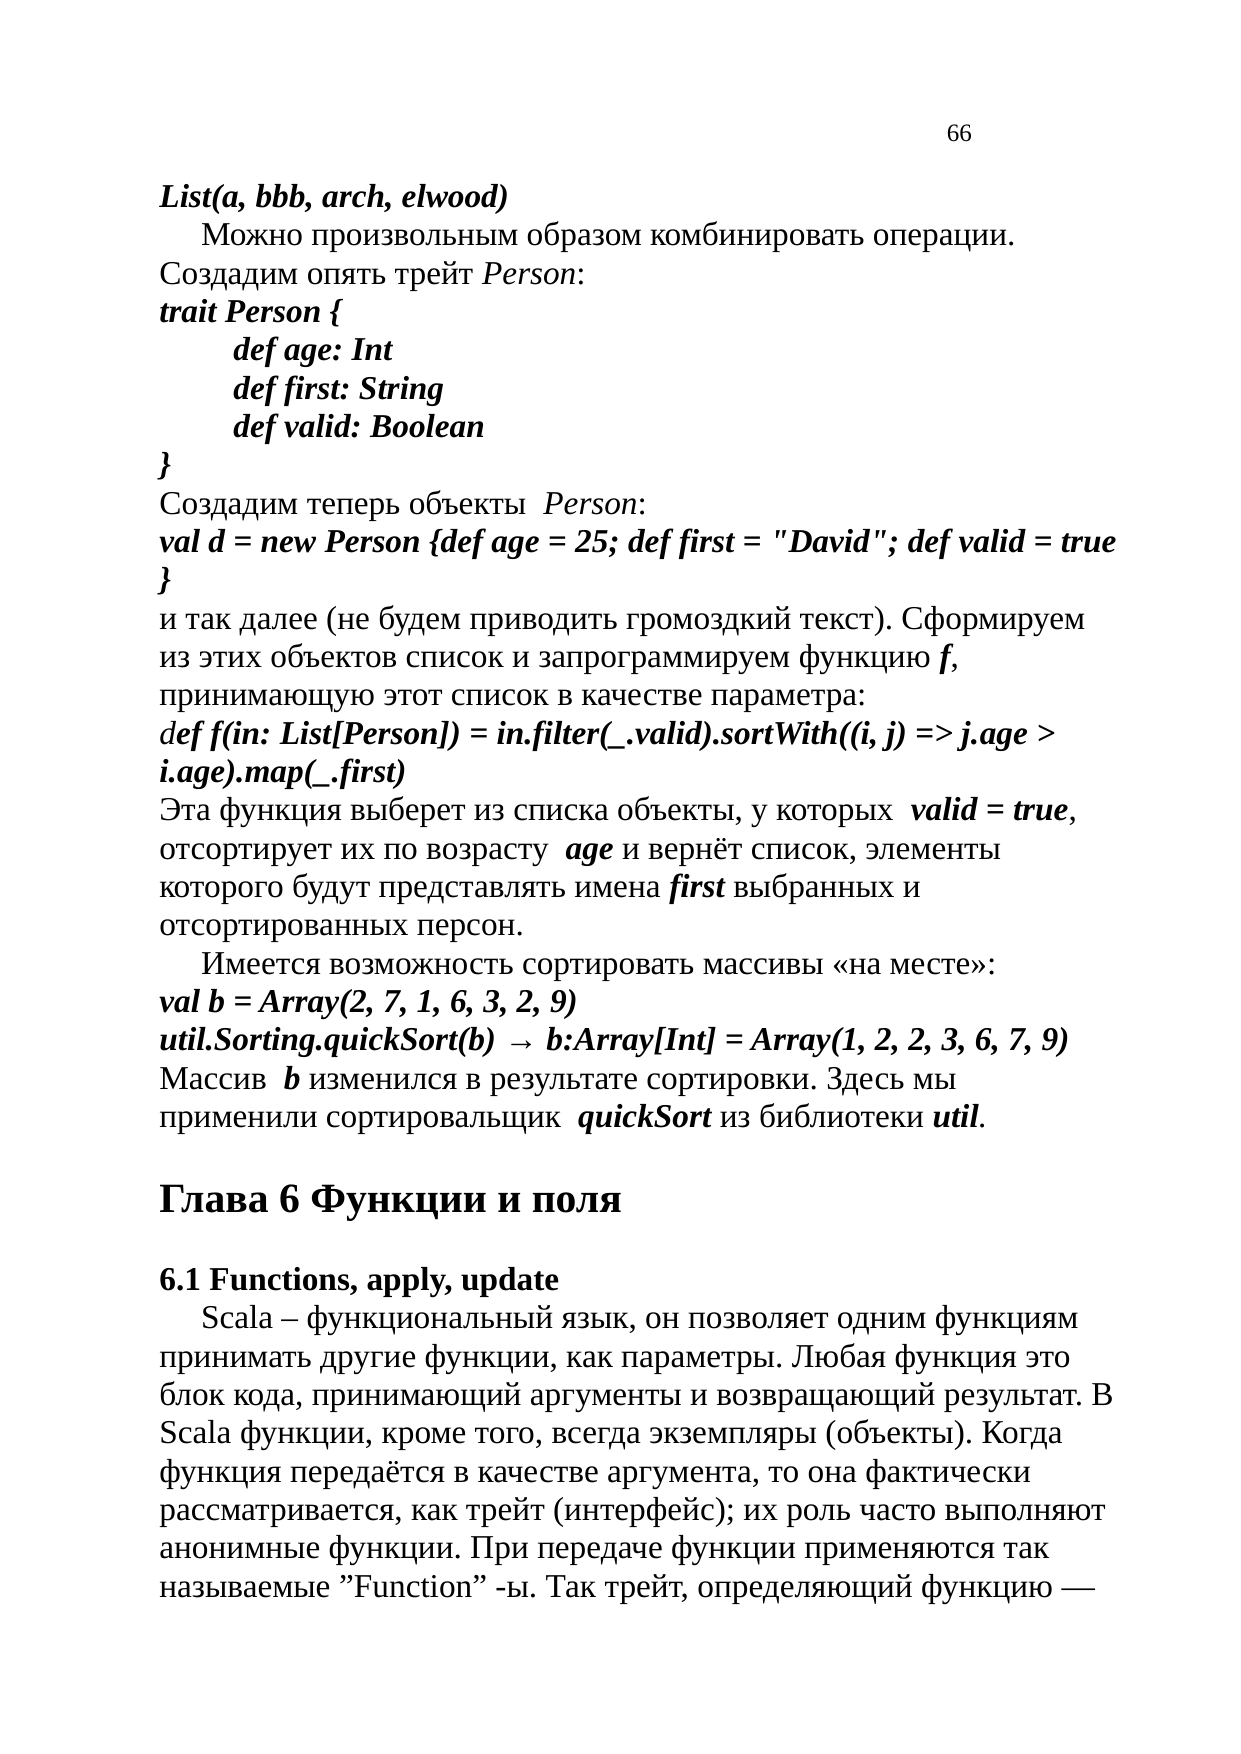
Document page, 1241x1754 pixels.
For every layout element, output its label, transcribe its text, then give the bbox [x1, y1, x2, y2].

text util.Sorting.quickSort(b) → b:Array[Int] = Array(1, 2, 2, 3, 6, 7, 9) [159, 1020, 1122, 1058]
text Глава 6 Функции и поля [159, 1173, 1122, 1221]
text } [159, 445, 1122, 483]
text def valid: Boolean [159, 406, 1122, 445]
text Эта функция выберет из списка объекты, у которых valid = true, отсортирует их по возрасту age и вернёт список, элементы которого будут представлять имена first выбранных и отсортированных персон. [159, 790, 1122, 943]
text и так далее (не будем приводить громоздкий текст). Сформируем из этих объектов список и запрограммируем функцию f, принимающую этот список в качестве параметра: [159, 598, 1122, 713]
text List(a, bbb, arch, elwood) [159, 176, 1122, 215]
text def f(in: List[Person]) = in.filter(_.valid).sortWith((i, j) => j.age > i.age).map(_.first) [159, 713, 1122, 790]
text val b = Array(2, 7, 1, 6, 3, 2, 9) [159, 981, 1122, 1020]
text trait Person { [159, 291, 1122, 330]
text def first: String [159, 368, 1122, 406]
text def age: Int [159, 330, 1122, 368]
text Можно произвольным образом комбинировать операции. Создадим опять трейт Person: [159, 215, 1122, 291]
text Имеется возможность сортировать массивы «на месте»: [159, 943, 1122, 981]
text Создадим теперь объекты Person: [159, 483, 1122, 521]
text 6.1 Functions, apply, update [159, 1259, 1122, 1298]
text Scala – функциональный язык, он позволяет одним функциям принимать другие функции, как параметры. Любая функция это блок кода, принимающий аргументы и возвращающий результат. В Scala функции, кроме того, всегда экземпляры (объекты). Когда функция передаётся в качестве аргумента, то она фактически рассматривается, как трейт (интерфейс); их роль часто выполняют анонимные функции. При передаче функции применяются так называемые ”Function” -ы. Так трейт, определяющий функцию — [159, 1298, 1122, 1604]
text Массив b изменился в результате сортировки. Здесь мы применили сортировальщик quickSort из библиотеки util. [159, 1058, 1122, 1135]
text val d = new Person {def age = 25; def first = "David"; def valid = true } [159, 521, 1122, 598]
